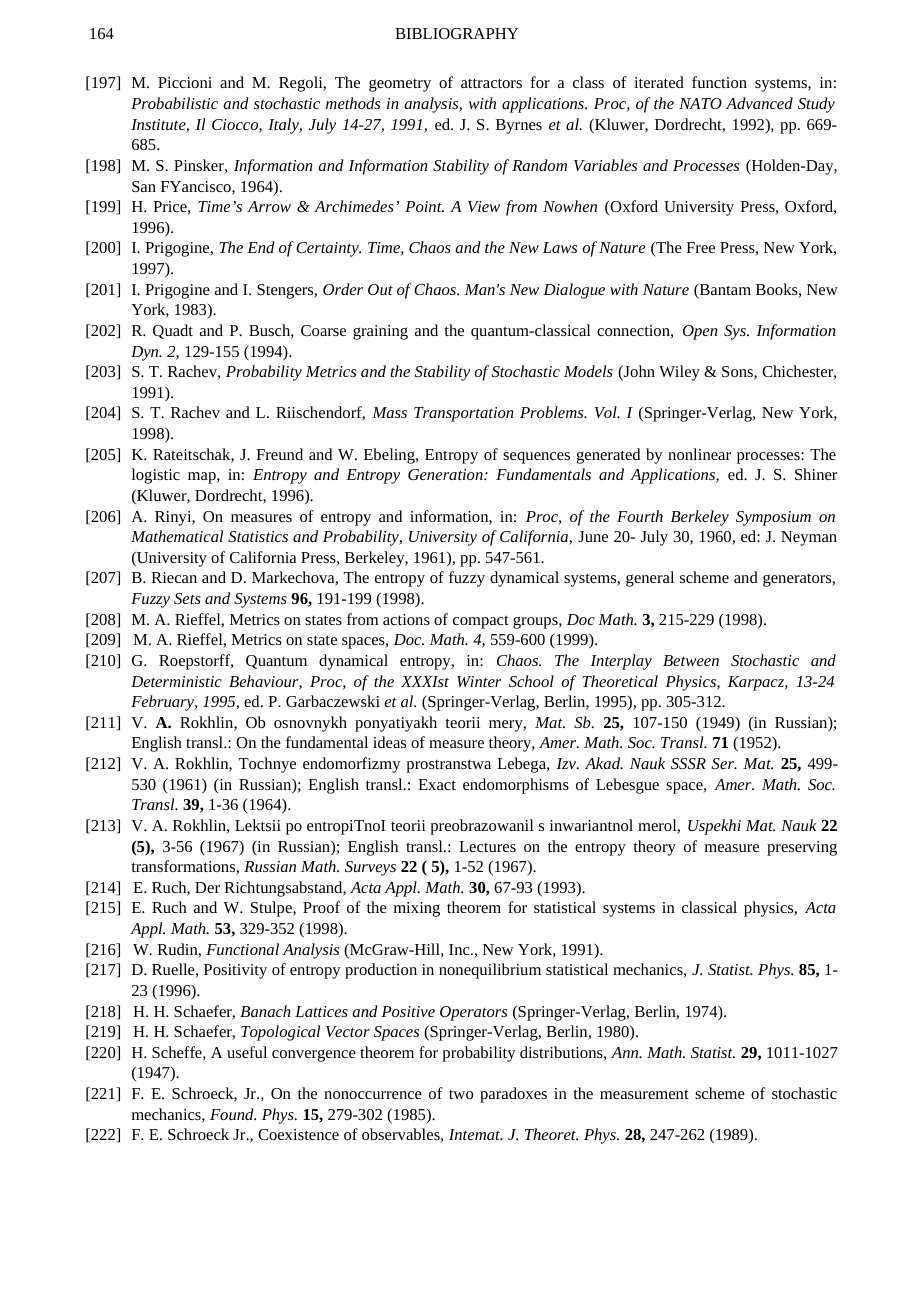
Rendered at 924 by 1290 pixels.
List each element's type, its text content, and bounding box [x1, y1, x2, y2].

list M. Piccioni and M. Regoli, The geometry of attractors for a class of iterated function systems, in: Probabilistic and stochastic methods in analysis, with applications. Proc, of the NATO Advanced Study Institute, Il Ciocco, Italy, July 14-27, 1991, ed. J. S. Byrnes et al. (Kluwer, Dordrecht, 1992), pp. 669-685. [85, 73, 838, 154]
list E. Ruch, Der Richtungsabstand, Acta Appl. Math. 30, 67-93 (1993). [85, 878, 838, 897]
list V. A. Rokhlin, Ob osnovnykh ponyatiyakh teorii mery, Mat. Sb. 25, 107-150 (1949) (in Russian); English transl.: On the fundamental ideas of measure theory, Amer. Math. Soc. Transl. 71 (1952). [85, 713, 838, 752]
list V. A. Rokhlin, Lektsii po entropiTnoI teorii preobrazowanil s inwariantnol merol, Uspekhi Mat. Nauk 22 (5), 3-56 (1967) (in Russian); English transl.: Lectures on the entropy theory of measure preserving transformations, Russian Math. Surveys 22 ( 5), 1-52 (1967). [85, 816, 838, 876]
list I. Prigogine and I. Stengers, Order Out of Chaos. Man's New Dialogue with Nature (Bantam Books, New York, 1983). [85, 279, 838, 319]
list W. Rudin, Functional Analysis (McGraw-Hill, Inc., New York, 1991). [85, 939, 838, 959]
text 164 [89, 24, 116, 43]
list R. Quadt and P. Busch, Coarse graining and the quantum-classical connection, Open Sys. Information Dyn. 2, 129-155 (1994). [85, 321, 838, 361]
list F. E. Schroeck, Jr., On the nonoccurrence of two paradoxes in the measurement scheme of stochastic mechanics, Found. Phys. 15, 279-302 (1985). [85, 1084, 838, 1124]
list S. T. Rachev and L. Riischendorf, Mass Transportation Problems. Vol. I (Springer-Verlag, New York, 1998). [85, 403, 838, 443]
list S. T. Rachev, Probability Metrics and the Stability of Stochastic Models (John Wiley & Sons, Chichester, 1991). [85, 362, 838, 402]
list K. Rateitschak, J. Freund and W. Ebeling, Entropy of sequences generated by nonlinear processes: The logistic map, in: Entropy and Entropy Generation: Fundamentals and Applications, ed. J. S. Shiner (Kluwer, Dordrecht, 1996). [85, 444, 838, 505]
list M. A. Rieffel, Metrics on state spaces, Doc. Math. 4, 559-600 (1999). [85, 630, 838, 649]
list H. H. Schaefer, Topological Vector Spaces (Springer-Verlag, Berlin, 1980). [85, 1022, 838, 1041]
list V. A. Rokhlin, Tochnye endomorfizmy prostranstwa Lebega, Izv. Akad. Nauk SSSR Ser. Mat. 25, 499-530 (1961) (in Russian); English transl.: Exact endomorphisms of Lebesgue space, Amer. Math. Soc. Transl. 39, 1-36 (1964). [85, 754, 838, 814]
list M. S. Pinsker, Information and Information Stability of Random Variables and Processes (Holden-Day, San FYancisco, 1964). [85, 156, 838, 196]
list H. Price, Time’s Arrow & Archimedes’ Point. A View from Nowhen (Oxford University Press, Oxford, 1996). [85, 197, 838, 237]
list M. A. Rieffel, Metrics on states from actions of compact groups, Doc Math. 3, 215-229 (1998). [85, 609, 838, 629]
text BIBLIOGRAPHY [395, 24, 530, 43]
list I. Prigogine, The End of Certainty. Time, Chaos and the New Laws of Nature (The Free Press, New York, 1997). [85, 238, 838, 278]
list H. Scheffe, A useful convergence theorem for probability distributions, Ann. Math. Statist. 29, 1011-1027 (1947). [85, 1043, 838, 1082]
list F. E. Schroeck Jr., Coexistence of observables, Intemat. J. Theoret. Phys. 28, 247-262 (1989). [85, 1125, 838, 1144]
list E. Ruch and W. Stulpe, Proof of the mixing theorem for statistical systems in classical physics, Acta Appl. Math. 53, 329-352 (1998). [85, 898, 838, 938]
list B. Riecan and D. Markechova, The entropy of fuzzy dynamical systems, general scheme and generators, Fuzzy Sets and Systems 96, 191-199 (1998). [85, 568, 838, 608]
list H. H. Schaefer, Banach Lattices and Positive Operators (Springer-Verlag, Berlin, 1974). [85, 1001, 838, 1021]
list A. Rinyi, On measures of entropy and information, in: Proc, of the Fourth Berkeley Symposium on Mathematical Statistics and Probability, University of California, June 20- July 30, 1960, ed: J. Neyman (University of California Press, Berkeley, 1961), pp. 547-561. [85, 506, 838, 567]
list G. Roepstorff, Quantum dynamical entropy, in: Chaos. The Interplay Between Stochastic and Deterministic Behaviour, Proc, of the XXXIst Winter School of Theoretical Physics, Karpacz, 13-24 February, 1995, ed. P. Garbaczewski et al. (Springer-Verlag, Berlin, 1995), pp. 305-312. [85, 651, 838, 711]
list D. Ruelle, Positivity of entropy production in nonequilibrium statistical mechanics, J. Statist. Phys. 85, 1-23 (1996). [85, 960, 838, 1000]
